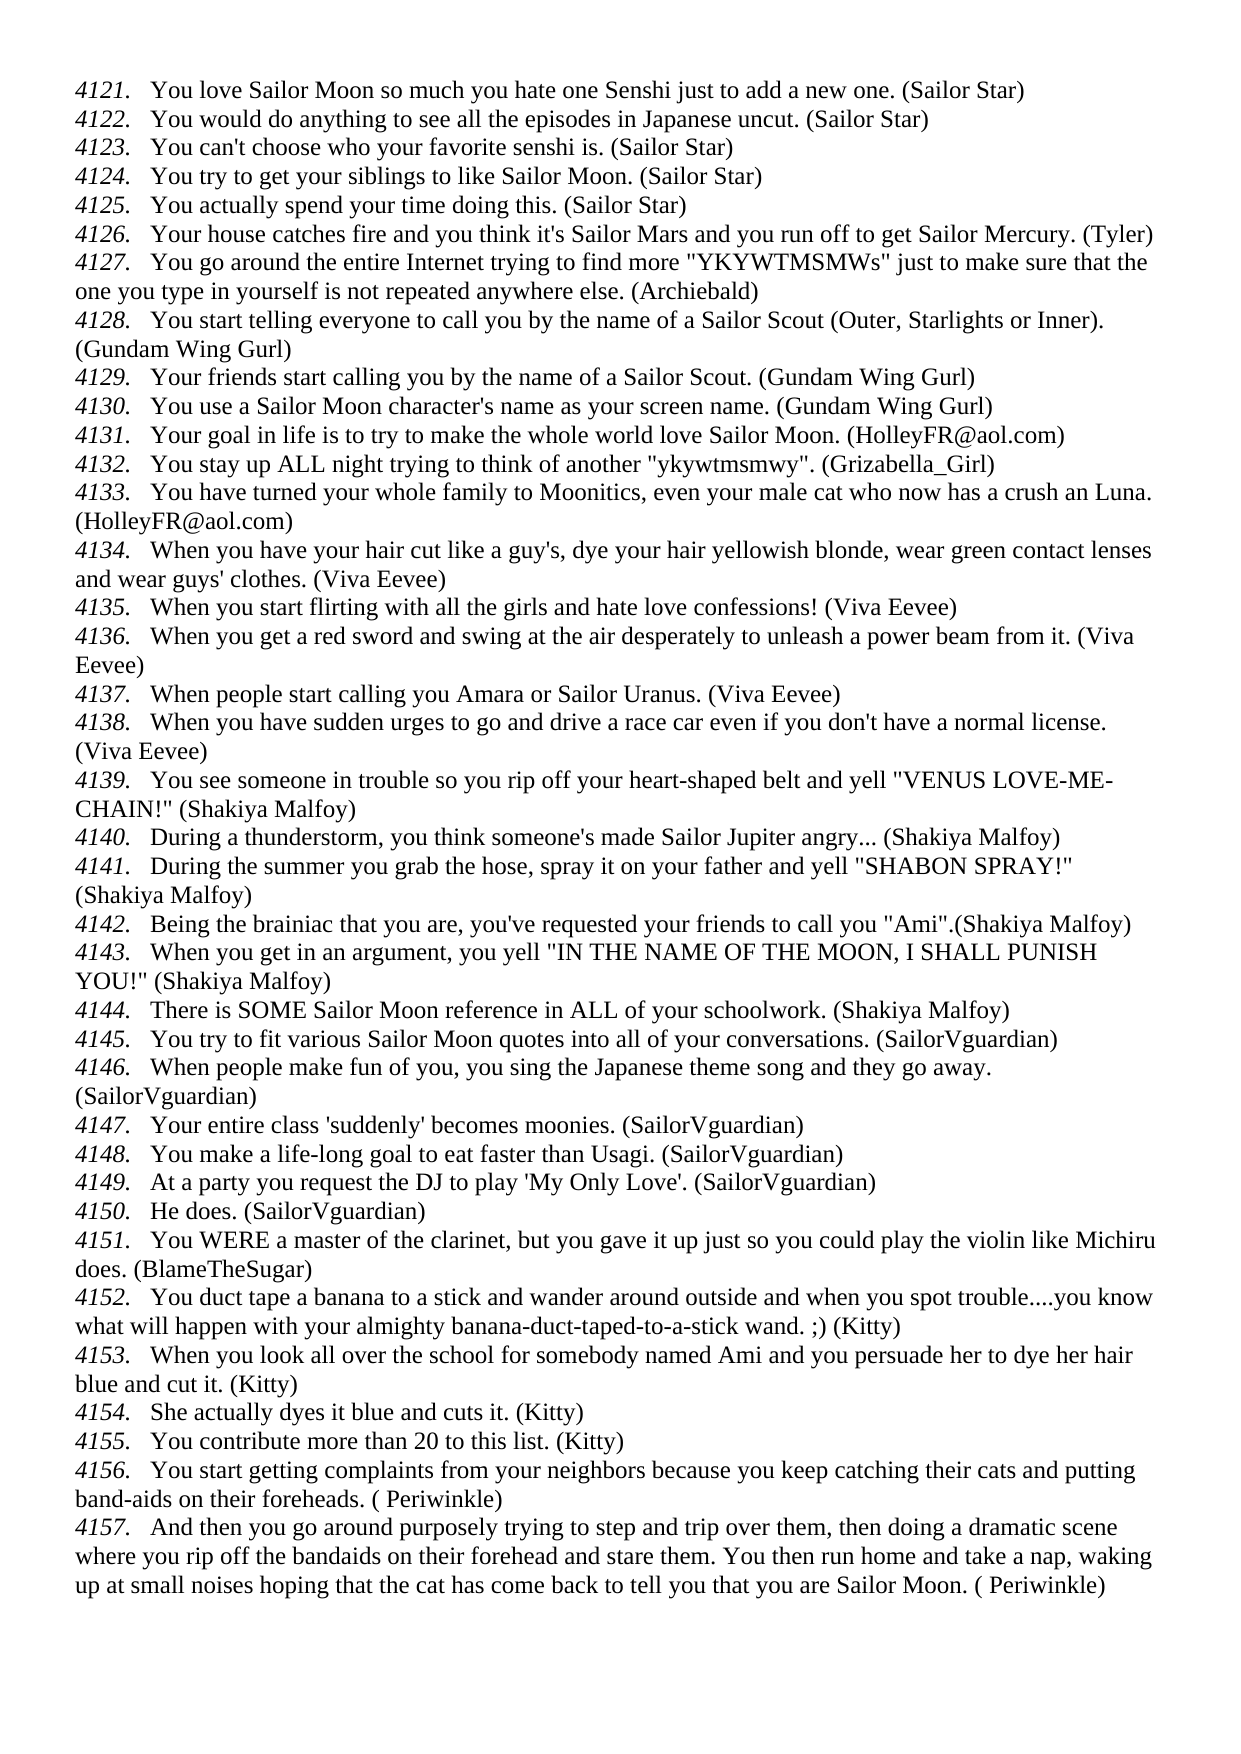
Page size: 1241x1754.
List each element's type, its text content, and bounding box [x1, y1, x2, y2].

list When you get a red sword and swing at the air desperately to unleash a power beam from it. (Viva Eevee) [75, 621, 1165, 679]
list He does. (SailorVguardian) [75, 1196, 1165, 1225]
list At a party you request the DJ to play 'My Only Love'. (SailorVguardian) [75, 1167, 1165, 1196]
list Your house catches fire and you think it's Sailor Mars and you run off to get Sailor Mercury. (Tyler) [75, 219, 1165, 247]
list You use a Sailor Moon character's name as your screen name. (Gundam Wing Gurl) [75, 391, 1165, 420]
list You try to fit various Sailor Moon quotes into all of your conversations. (SailorVguardian) [75, 1024, 1165, 1052]
list Your entire class 'suddenly' becomes moonies. (SailorVguardian) [75, 1110, 1165, 1139]
list You have turned your whole family to Moonitics, even your male cat who now has a crush an Luna. (HolleyFR@aol.com) [75, 477, 1165, 535]
list You start getting complaints from your neighbors because you keep catching their cats and putting band-aids on their foreheads. ( Periwinkle) [75, 1455, 1165, 1512]
list When you have your hair cut like a guy's, dye your hair yellowish blonde, wear green contact lenses and wear guys' clothes. (Viva Eevee) [75, 535, 1165, 592]
list You stay up ALL night trying to think of another "ykywtmsmwy". (Grizabella_Girl) [75, 449, 1165, 477]
list You duct tape a banana to a stick and wander around outside and when you spot trouble....you know what will happen with your almighty banana-duct-taped-to-a-stick wand. ;) (Kitty) [75, 1282, 1165, 1340]
list She actually dyes it blue and cuts it. (Kitty) [75, 1397, 1165, 1426]
list There is SOME Sailor Moon reference in ALL of your schoolwork. (Shakiya Malfoy) [75, 995, 1165, 1024]
list When people start calling you Amara or Sailor Uranus. (Viva Eevee) [75, 679, 1165, 707]
list You love Sailor Moon so much you hate one Senshi just to add a new one. (Sailor Star) [75, 75, 1165, 104]
list Your goal in life is to try to make the whole world love Sailor Moon. (HolleyFR@aol.com) [75, 420, 1165, 449]
list When people make fun of you, you sing the Japanese theme song and they go away. (SailorVguardian) [75, 1052, 1165, 1110]
list And then you go around purposely trying to step and trip over them, then doing a dramatic scene where you rip off the bandaids on their forehead and stare them. You then run home and take a nap, waking up at small noises hoping that the cat has come back to tell you that you are Sailor Moon. ( Periwinkle) [75, 1512, 1165, 1599]
list You would do anything to see all the episodes in Japanese uncut. (Sailor Star) [75, 104, 1165, 132]
list You actually spend your time doing this. (Sailor Star) [75, 190, 1165, 219]
list When you get in an argument, you yell "IN THE NAME OF THE MOON, I SHALL PUNISH YOU!" (Shakiya Malfoy) [75, 937, 1165, 995]
list During a thunderstorm, you think someone's made Sailor Jupiter angry... (Shakiya Malfoy) [75, 822, 1165, 851]
list You try to get your siblings to like Sailor Moon. (Sailor Star) [75, 161, 1165, 190]
list You WERE a master of the clarinet, but you gave it up just so you could play the violin like Michiru does. (BlameTheSugar) [75, 1225, 1165, 1282]
list You contribute more than 20 to this list. (Kitty) [75, 1426, 1165, 1455]
list Your friends start calling you by the name of a Sailor Scout. (Gundam Wing Gurl) [75, 362, 1165, 391]
list You see someone in trouble so you rip off your heart-shaped belt and yell "VENUS LOVE-ME-CHAIN!" (Shakiya Malfoy) [75, 765, 1165, 822]
list You make a life-long goal to eat faster than Usagi. (SailorVguardian) [75, 1139, 1165, 1167]
list When you start flirting with all the girls and hate love confessions! (Viva Eevee) [75, 592, 1165, 621]
list Being the brainiac that you are, you've requested your friends to call you "Ami".(Shakiya Malfoy) [75, 909, 1165, 937]
list When you look all over the school for somebody named Ami and you persuade her to dye her hair blue and cut it. (Kitty) [75, 1340, 1165, 1397]
list You go around the entire Internet trying to find more "YKYWTMSMWs" just to make sure that the one you type in yourself is not repeated anywhere else. (Archiebald) [75, 247, 1165, 305]
list You can't choose who your favorite senshi is. (Sailor Star) [75, 132, 1165, 161]
list When you have sudden urges to go and drive a race car even if you don't have a normal license. (Viva Eevee) [75, 707, 1165, 765]
list You start telling everyone to call you by the name of a Sailor Scout (Outer, Starlights or Inner). (Gundam Wing Gurl) [75, 305, 1165, 362]
list During the summer you grab the hose, spray it on your father and yell "SHABON SPRAY!" (Shakiya Malfoy) [75, 851, 1165, 909]
